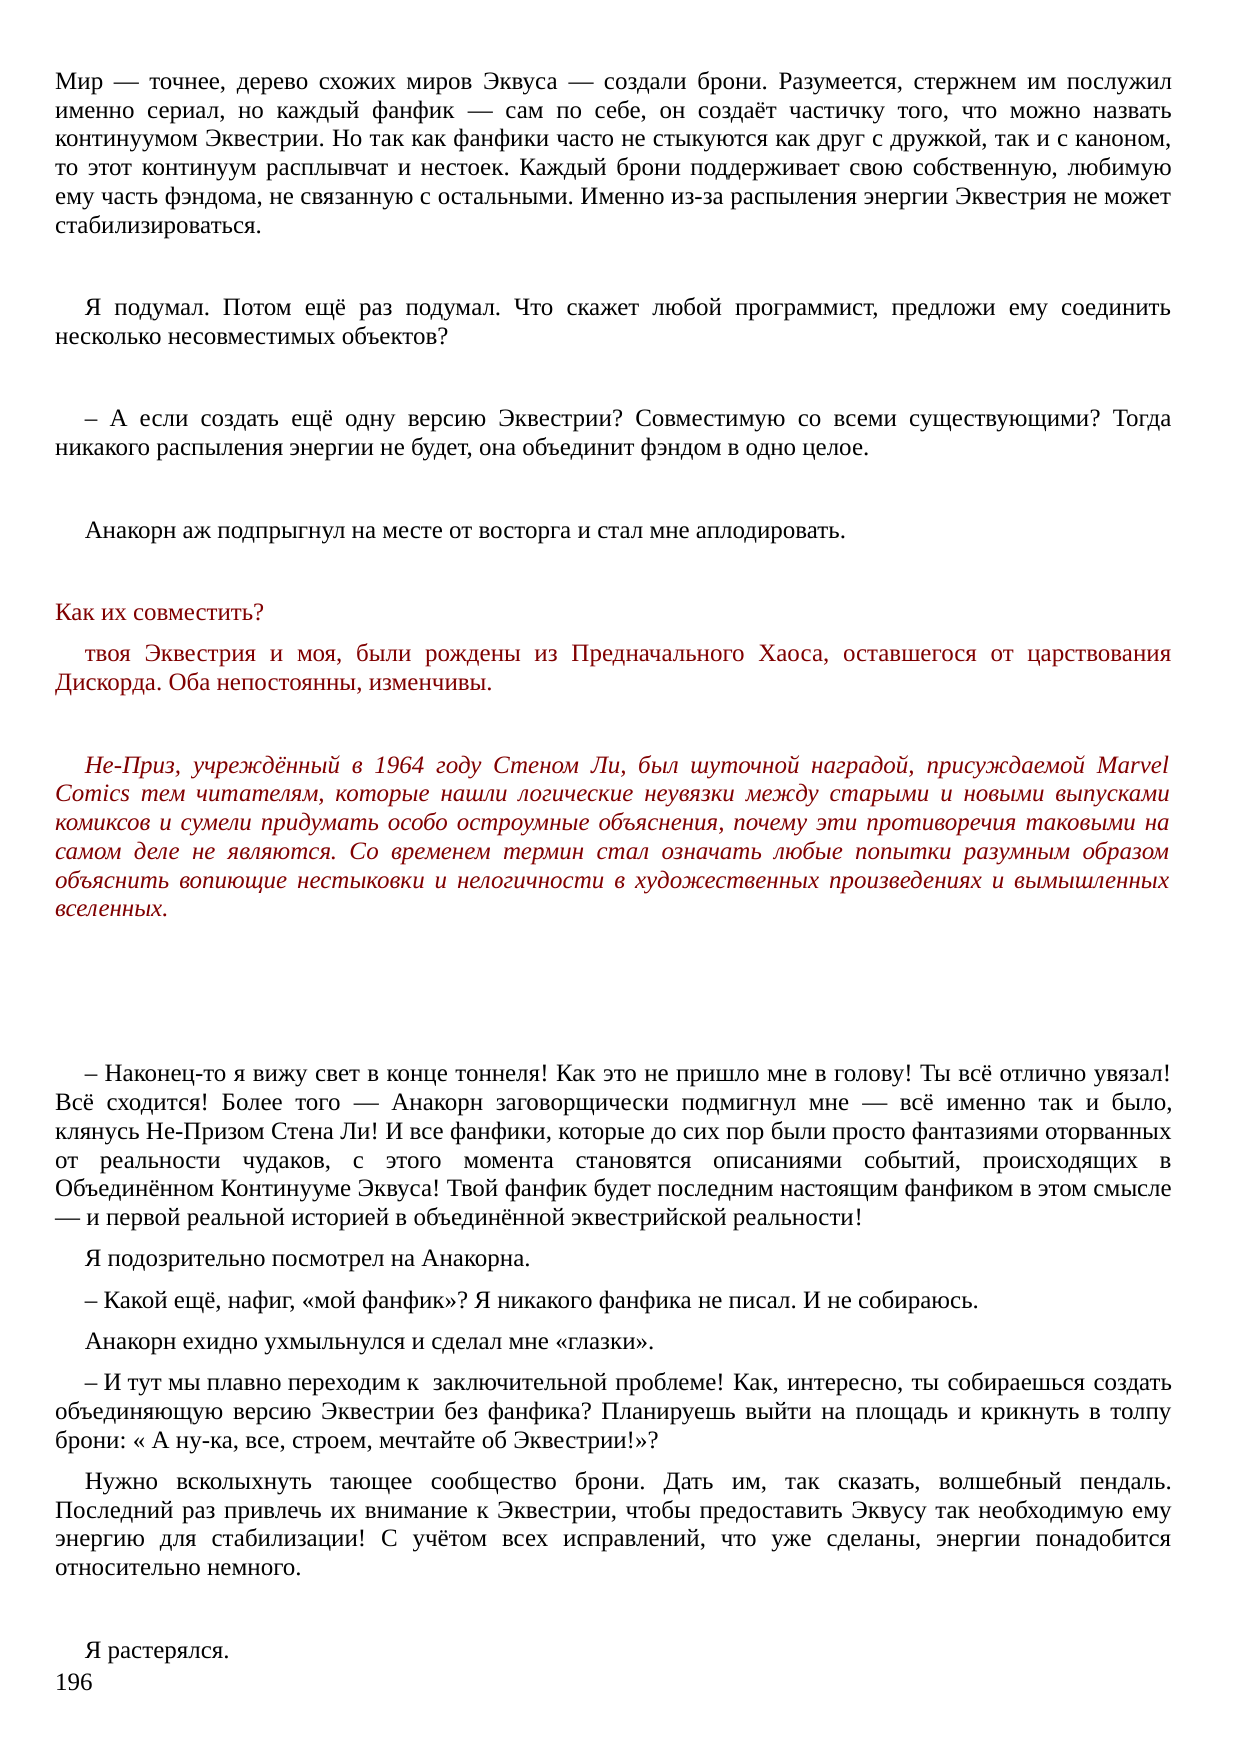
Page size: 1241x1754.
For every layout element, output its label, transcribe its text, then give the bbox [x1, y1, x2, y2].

text Я подозрительно посмотрел на Анакорна. [55, 1243, 1173, 1272]
text твоя Эквестрия и моя, были рождены из Предначального Хаоса, оставшегося от царствования Дискорда. Оба непостоянны, изменчивы. [55, 638, 1173, 696]
text – И тут мы плавно переходим к заключительной проблеме! Как, интересно, ты собираешься создать объединяющую версию Эквестрии без фанфика? Планируешь выйти на площадь и крикнуть в толпу брони: « А ну-ка, все, строем, мечтайте об Эквестрии!»? [55, 1367, 1173, 1453]
text Нужно всколыхнуть тающее сообщество брони. Дать им, так сказать, волшебный пендаль. Последний раз привлечь их внимание к Эквестрии, чтобы предоставить Эквусу так необходимую ему энергию для стабилизации! С учётом всех исправлений, что уже сделаны, энергии понадобится относительно немного. [55, 1466, 1173, 1581]
text Я подумал. Потом ещё раз подумал. Что скажет любой программист, предложи ему соединить несколько несовместимых объектов? [55, 292, 1173, 350]
text Не-Приз, учреждённый в 1964 году Стеном Ли, был шуточной наградой, присуждаемой Marvel Comics тем читателям, которые нашли логические неувязки между старыми и новыми выпусками комиксов и сумели придумать особо остроумные объяснения, почему эти противоречия таковыми на самом деле не являются. Со временем термин стал означать любые попытки разумным образом объяснить вопиющие нестыковки и нелогичности в художественных произведениях и вымышленных вселенных. [55, 750, 1173, 922]
text Я растерялся. [55, 1635, 1173, 1663]
text Как их совместить? [55, 597, 1173, 626]
text Анакорн ехидно ухмыльнулся и сделал мне «глазки». [55, 1326, 1173, 1355]
text – Какой ещё, нафиг, «мой фанфик»? Я никакого фанфика не писал. И не собираюсь. [55, 1285, 1173, 1313]
text – Наконец-то я вижу свет в конце тоннеля! Как это не пришло мне в голову! Ты всё отлично увязал! Всё сходится! Более того — Анакорн заговорщически подмигнул мне — всё именно так и было, клянусь Не-Призом Стена Ли! И все фанфики, которые до сих пор были просто фантазиями оторванных от реальности чудаков, с этого момента становятся описаниями событий, происходящих в Объединённом Континууме Эквуса! Твой фанфик будет последним настоящим фанфиком в этом смысле — и первой реальной историей в объединённой эквестрийской реальности! [55, 1058, 1173, 1231]
text Мир — точнее, дерево схожих миров Эквуса — создали брони. Разумеется, стержнем им послужил именно сериал, но каждый фанфик — сам по себе, он создаёт частичку того, что можно назвать континуумом Эквестрии. Но так как фанфики часто не стыкуются как друг с дружкой, так и с каноном, то этот континуум расплывчат и нестоек. Каждый брони поддерживает свою собственную, любимую ему часть фэндома, не связанную с остальными. Именно из-за распыления энергии Эквестрия не может стабилизироваться. [55, 66, 1173, 238]
text – А если создать ещё одну версию Эквестрии? Совместимую со всеми существующими? Тогда никакого распыления энергии не будет, она объединит фэндом в одно целое. [55, 403, 1173, 461]
text Анакорн аж подпрыгнул на месте от восторга и стал мне аплодировать. [55, 515, 1173, 543]
